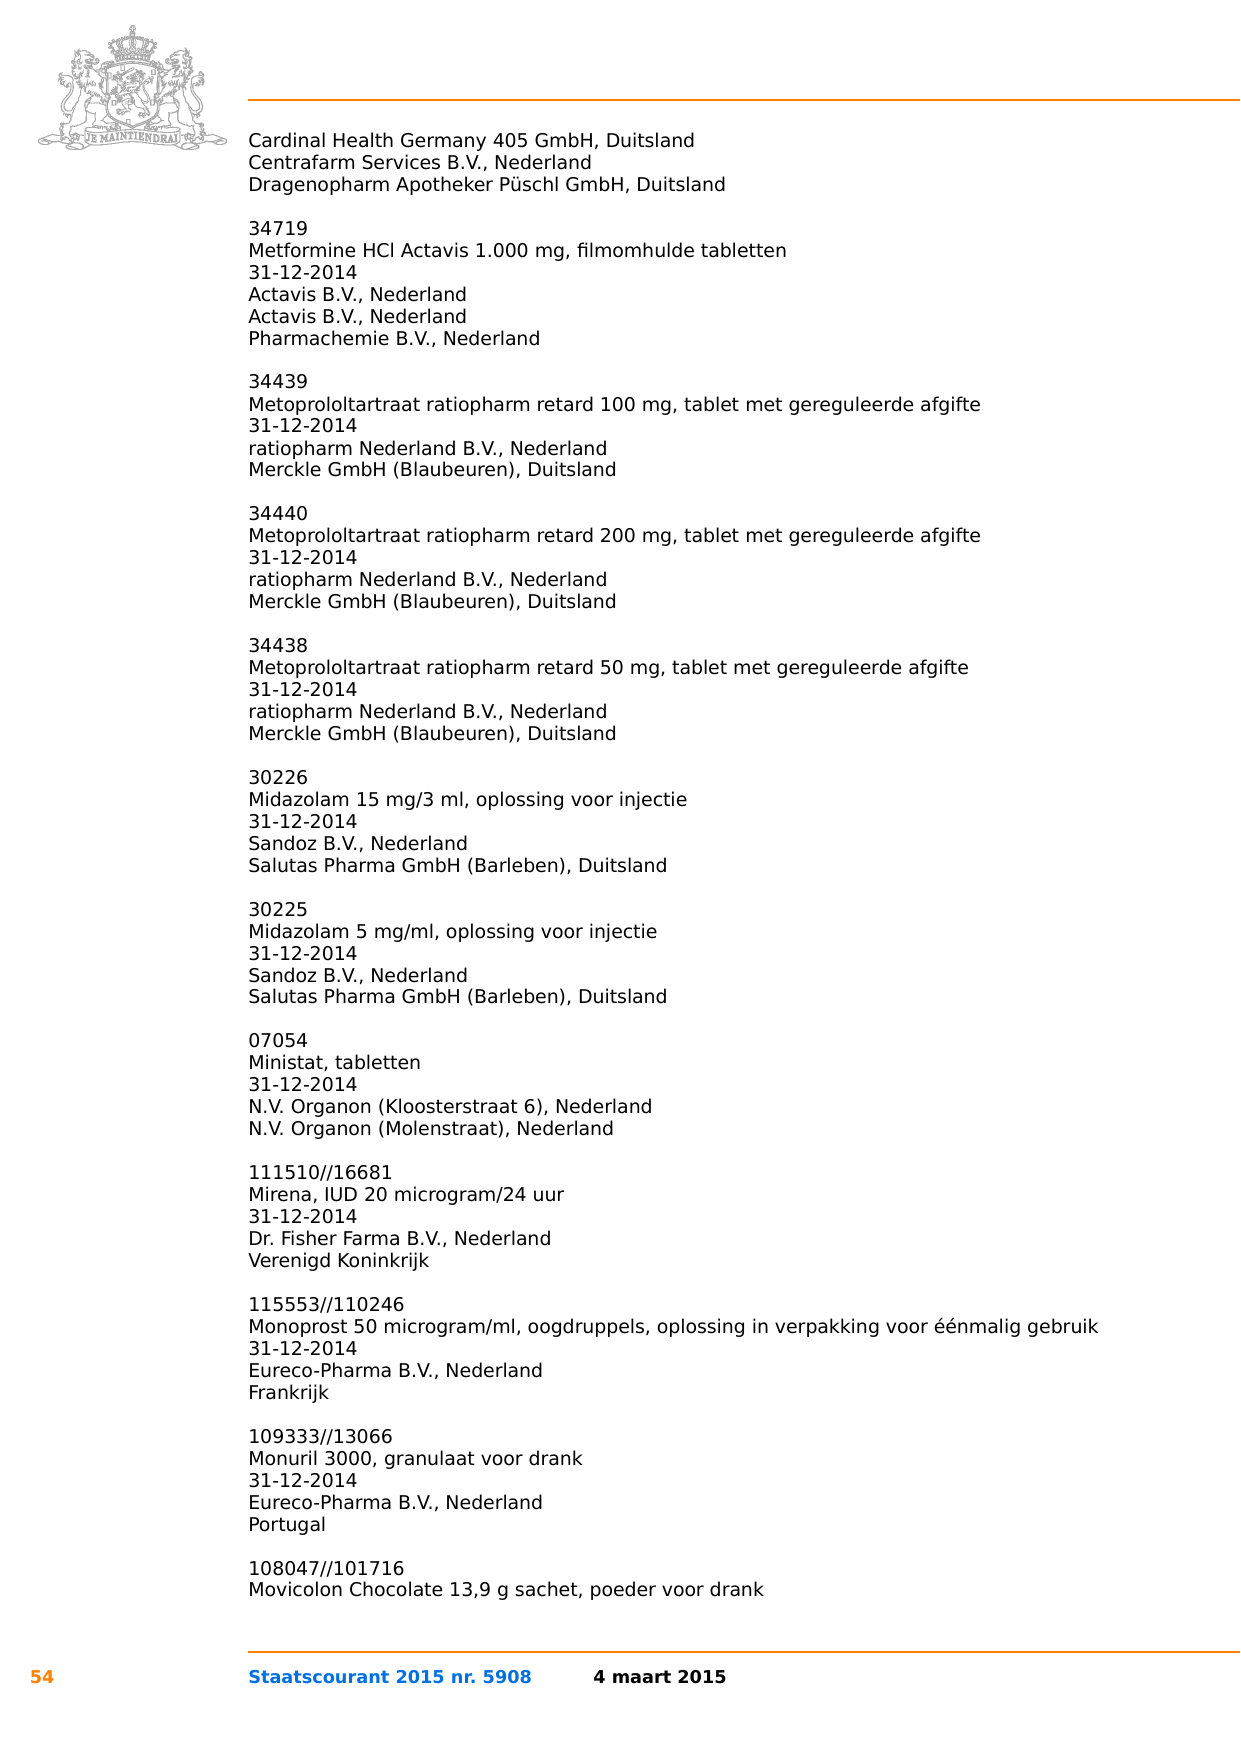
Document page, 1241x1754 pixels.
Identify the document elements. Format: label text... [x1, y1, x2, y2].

text Centrafarm Services B.V., Nederland [248, 152, 1163, 174]
text Verenigd Koninkrijk [248, 1250, 1163, 1272]
text 34439 [248, 371, 1163, 393]
text 30225 [248, 898, 1163, 921]
text 30226 [248, 767, 1163, 789]
text Actavis B.V., Nederland [248, 284, 1163, 306]
text Monuril 3000, granulaat voor drank [248, 1448, 1163, 1469]
text Metformine HCl Actavis 1.000 mg, filmomhulde tabletten [248, 240, 1163, 262]
text Monoprost 50 microgram/ml, oogdruppels, oplossing in verpakking voor éénmalig gebruik [248, 1316, 1163, 1338]
text Metoprololtartraat ratiopharm retard 50 mg, tablet met gereguleerde afgifte [248, 657, 1163, 679]
text 31-12-2014 [248, 1206, 1163, 1228]
text Eureco-Pharma B.V., Nederland [248, 1492, 1163, 1513]
text Midazolam 5 mg/ml, oplossing voor injectie [248, 921, 1163, 942]
text Salutas Pharma GmbH (Barleben), Duitsland [248, 855, 1163, 877]
text Metoprololtartraat ratiopharm retard 100 mg, tablet met gereguleerde afgifte [248, 393, 1163, 415]
text Metoprololtartraat ratiopharm retard 200 mg, tablet met gereguleerde afgifte [248, 525, 1163, 547]
text Dr. Fisher Farma B.V., Nederland [248, 1228, 1163, 1250]
text 31-12-2014 [248, 262, 1163, 284]
text Movicolon Chocolate 13,9 g sachet, poeder voor drank [248, 1579, 1163, 1601]
text 109333//13066 [248, 1426, 1163, 1448]
text 31-12-2014 [248, 1074, 1163, 1096]
text 111510//16681 [248, 1162, 1163, 1184]
text 31-12-2014 [248, 1338, 1163, 1360]
text 34438 [248, 635, 1163, 657]
text Pharmachemie B.V., Nederland [248, 328, 1163, 349]
text 31-12-2014 [248, 547, 1163, 569]
text Merckle GmbH (Blaubeuren), Duitsland [248, 591, 1163, 613]
text ratiopharm Nederland B.V., Nederland [248, 569, 1163, 591]
text Merckle GmbH (Blaubeuren), Duitsland [248, 459, 1163, 481]
text 34440 [248, 503, 1163, 525]
text 115553//110246 [248, 1294, 1163, 1316]
text Sandoz B.V., Nederland [248, 964, 1163, 986]
text 31-12-2014 [248, 415, 1163, 437]
text ratiopharm Nederland B.V., Nederland [248, 437, 1163, 459]
text N.V. Organon (Molenstraat), Nederland [248, 1118, 1163, 1140]
text N.V. Organon (Kloosterstraat 6), Nederland [248, 1096, 1163, 1118]
text Merckle GmbH (Blaubeuren), Duitsland [248, 723, 1163, 745]
text Mirena, IUD 20 microgram/24 uur [248, 1184, 1163, 1206]
text Cardinal Health Germany 405 GmbH, Duitsland [248, 130, 1163, 152]
text 108047//101716 [248, 1557, 1163, 1579]
text Portugal [248, 1513, 1163, 1536]
text 31-12-2014 [248, 679, 1163, 701]
text Dragenopharm Apotheker Püschl GmbH, Duitsland [248, 174, 1163, 196]
text ratiopharm Nederland B.V., Nederland [248, 701, 1163, 723]
picture [38, 25, 227, 150]
text Sandoz B.V., Nederland [248, 833, 1163, 855]
text Eureco-Pharma B.V., Nederland [248, 1360, 1163, 1382]
text Actavis B.V., Nederland [248, 306, 1163, 328]
text Ministat, tabletten [248, 1052, 1163, 1074]
text Salutas Pharma GmbH (Barleben), Duitsland [248, 986, 1163, 1008]
text Midazolam 15 mg/3 ml, oplossing voor injectie [248, 789, 1163, 811]
text 07054 [248, 1030, 1163, 1052]
text 31-12-2014 [248, 942, 1163, 964]
text Frankrijk [248, 1382, 1163, 1404]
text 31-12-2014 [248, 1469, 1163, 1492]
text 31-12-2014 [248, 811, 1163, 833]
text 34719 [248, 218, 1163, 240]
